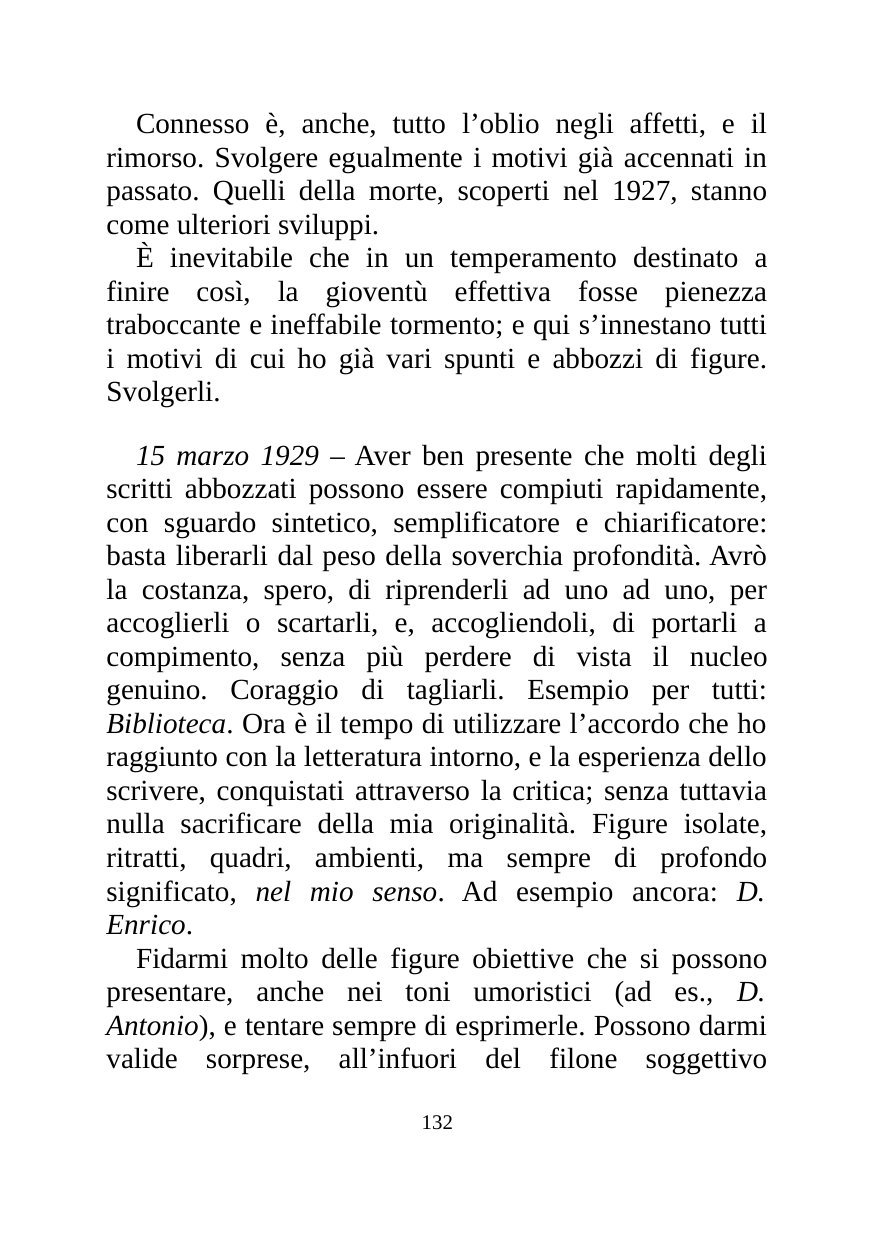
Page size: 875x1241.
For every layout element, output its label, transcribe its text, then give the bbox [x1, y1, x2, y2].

text 15 marzo 1929 – Aver ben presente che molti degli scritti abbozzati possono essere compiuti rapidamente, con sguardo sintetico, semplificatore e chiarificatore: basta liberarli dal peso della soverchia profondità. Avrò la costanza, spero, di riprenderli ad uno ad uno, per accoglierli o scartarli, e, accogliendoli, di portarli a compimento, senza più perdere di vista il nucleo genuino. Coraggio di tagliarli. Esempio per tutti: Biblioteca. Ora è il tempo di utilizzare l’accordo che ho raggiunto con la letteratura intorno, e la esperienza dello scrivere, conquistati attraverso la critica; senza tuttavia nulla sacrificare della mia originalità. Figure isolate, ritratti, quadri, ambienti, ma sempre di profondo significato, nel mio senso. Ad esempio ancora: D. Enrico. [106, 438, 768, 941]
text Connesso è, anche, tutto l’oblio negli affetti, e il rimorso. Svolgere egualmente i motivi già accennati in passato. Quelli della morte, scoperti nel 1927, stanno come ulteriori sviluppi. [106, 106, 768, 240]
text Fidarmi molto delle figure obiettive che si possono presentare, anche nei toni umoristici (ad es., D. Antonio), e tentare sempre di esprimerle. Possono darmi valide sorprese, all’infuori del filone soggettivo [106, 941, 768, 1075]
text È inevitabile che in un temperamento destinato a finire così, la gioventù effettiva fosse pienezza traboccante e ineffabile tormento; e qui s’innestano tutti i motivi di cui ho già vari spunti e abbozzi di figure. Svolgerli. [106, 240, 768, 408]
